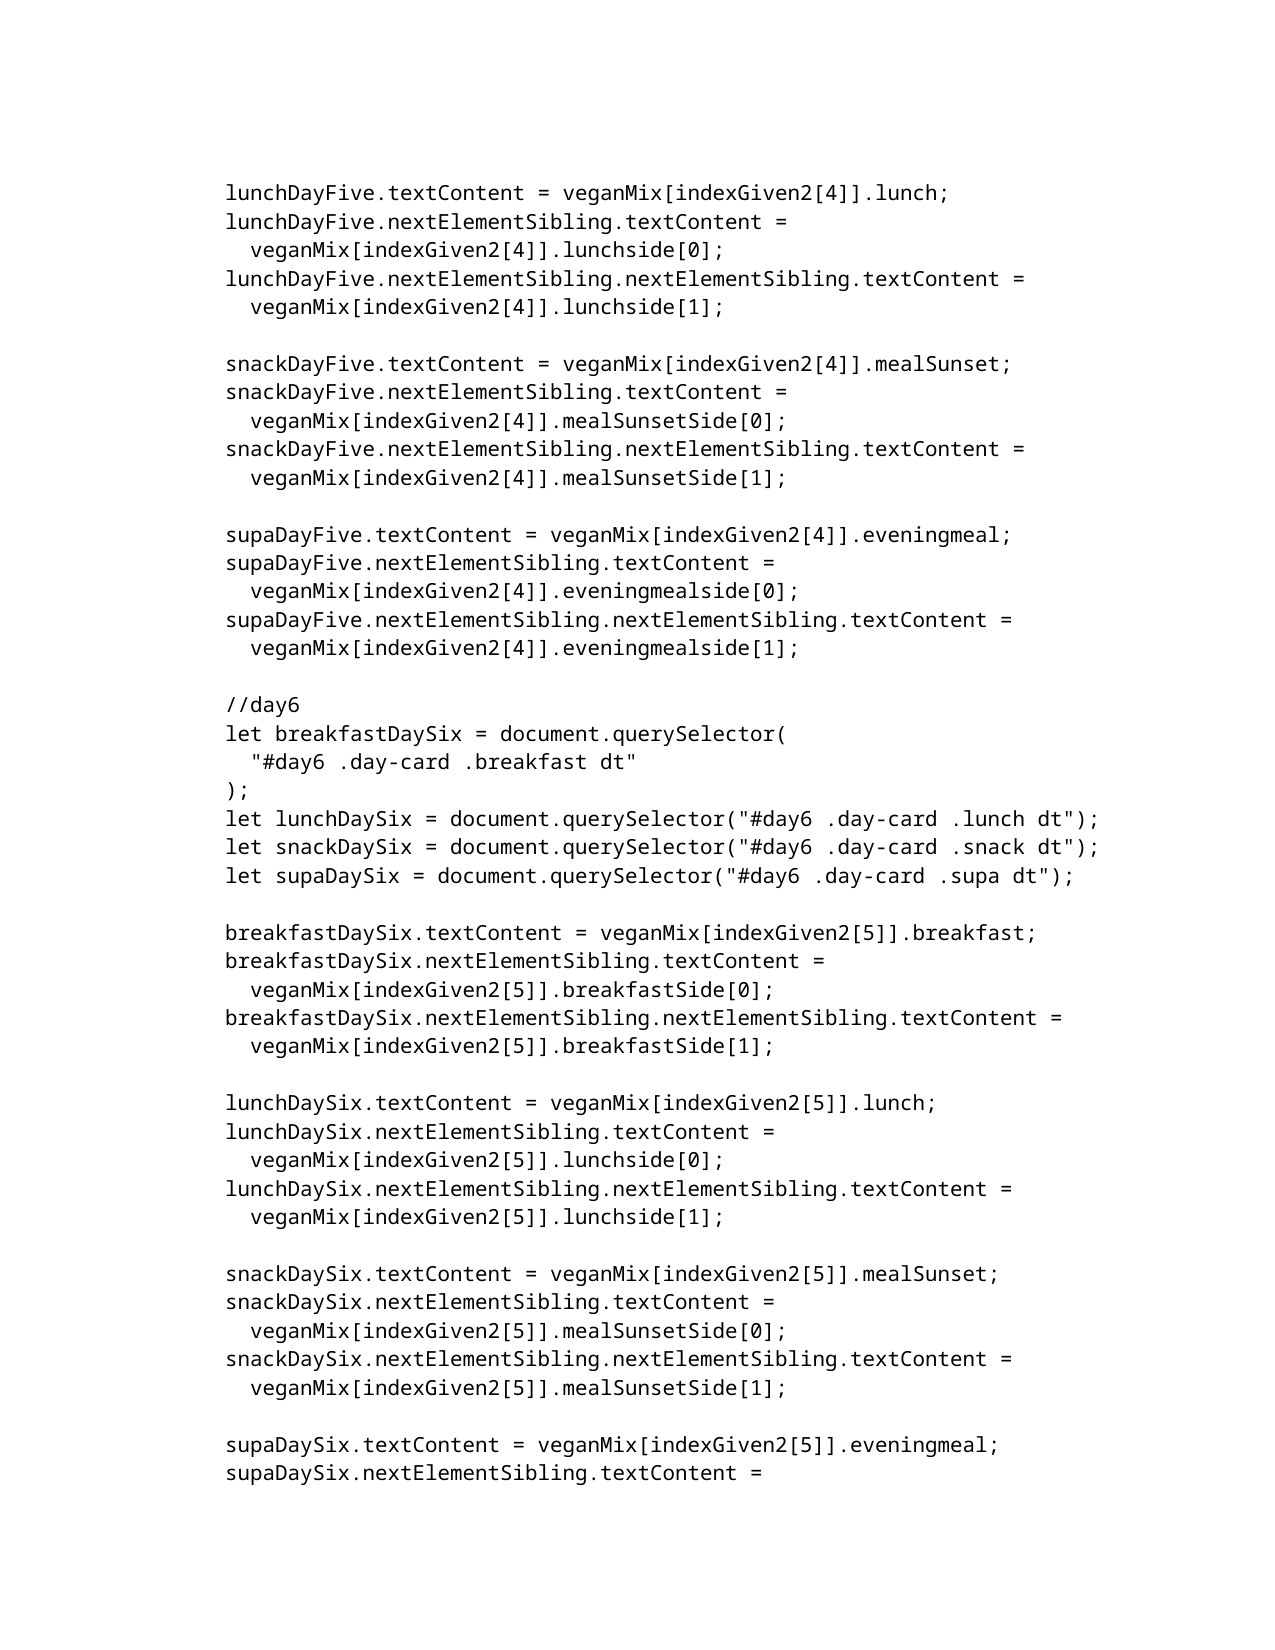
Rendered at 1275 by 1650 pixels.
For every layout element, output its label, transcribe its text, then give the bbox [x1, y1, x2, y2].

text //day6 [150, 690, 1125, 719]
text breakfastDaySix.nextElementSibling.nextElementSibling.textContent = [150, 1003, 1125, 1032]
text veganMix[indexGiven2[5]].lunchside[1]; [150, 1202, 1125, 1231]
text veganMix[indexGiven2[4]].mealSunsetSide[0]; [150, 406, 1125, 434]
text snackDayFive.textContent = veganMix[indexGiven2[4]].mealSunset; [150, 349, 1125, 377]
text veganMix[indexGiven2[5]].mealSunsetSide[0]; [150, 1316, 1125, 1344]
text supaDayFive.nextElementSibling.nextElementSibling.textContent = [150, 605, 1125, 633]
text lunchDayFive.textContent = veganMix[indexGiven2[4]].lunch; [150, 178, 1125, 207]
text "#day6 .day-card .breakfast dt" [150, 747, 1125, 776]
text veganMix[indexGiven2[5]].mealSunsetSide[1]; [150, 1373, 1125, 1401]
text let supaDaySix = document.querySelector("#day6 .day-card .supa dt"); [150, 861, 1125, 889]
text veganMix[indexGiven2[5]].breakfastSide[0]; [150, 975, 1125, 1003]
text supaDaySix.nextElementSibling.textContent = [150, 1458, 1125, 1487]
text veganMix[indexGiven2[4]].eveningmealside[0]; [150, 577, 1125, 605]
text supaDayFive.textContent = veganMix[indexGiven2[4]].eveningmeal; [150, 520, 1125, 548]
text breakfastDaySix.nextElementSibling.textContent = [150, 946, 1125, 975]
text lunchDayFive.nextElementSibling.textContent = [150, 207, 1125, 235]
text ); [150, 776, 1125, 804]
text veganMix[indexGiven2[4]].lunchside[1]; [150, 292, 1125, 321]
text veganMix[indexGiven2[5]].lunchside[0]; [150, 1145, 1125, 1174]
text lunchDayFive.nextElementSibling.nextElementSibling.textContent = [150, 264, 1125, 292]
text let lunchDaySix = document.querySelector("#day6 .day-card .lunch dt"); [150, 804, 1125, 832]
text veganMix[indexGiven2[4]].lunchside[0]; [150, 235, 1125, 264]
text lunchDaySix.textContent = veganMix[indexGiven2[5]].lunch; [150, 1088, 1125, 1117]
text snackDayFive.nextElementSibling.textContent = [150, 377, 1125, 406]
text lunchDaySix.nextElementSibling.nextElementSibling.textContent = [150, 1174, 1125, 1202]
text veganMix[indexGiven2[4]].eveningmealside[1]; [150, 633, 1125, 662]
text breakfastDaySix.textContent = veganMix[indexGiven2[5]].breakfast; [150, 918, 1125, 946]
text let snackDaySix = document.querySelector("#day6 .day-card .snack dt"); [150, 832, 1125, 861]
text supaDaySix.textContent = veganMix[indexGiven2[5]].eveningmeal; [150, 1430, 1125, 1458]
text supaDayFive.nextElementSibling.textContent = [150, 548, 1125, 577]
text veganMix[indexGiven2[5]].breakfastSide[1]; [150, 1032, 1125, 1060]
text snackDaySix.nextElementSibling.textContent = [150, 1287, 1125, 1316]
text veganMix[indexGiven2[4]].mealSunsetSide[1]; [150, 463, 1125, 491]
text snackDaySix.nextElementSibling.nextElementSibling.textContent = [150, 1344, 1125, 1373]
text let breakfastDaySix = document.querySelector( [150, 719, 1125, 747]
text snackDaySix.textContent = veganMix[indexGiven2[5]].mealSunset; [150, 1259, 1125, 1287]
text lunchDaySix.nextElementSibling.textContent = [150, 1117, 1125, 1145]
text snackDayFive.nextElementSibling.nextElementSibling.textContent = [150, 434, 1125, 463]
